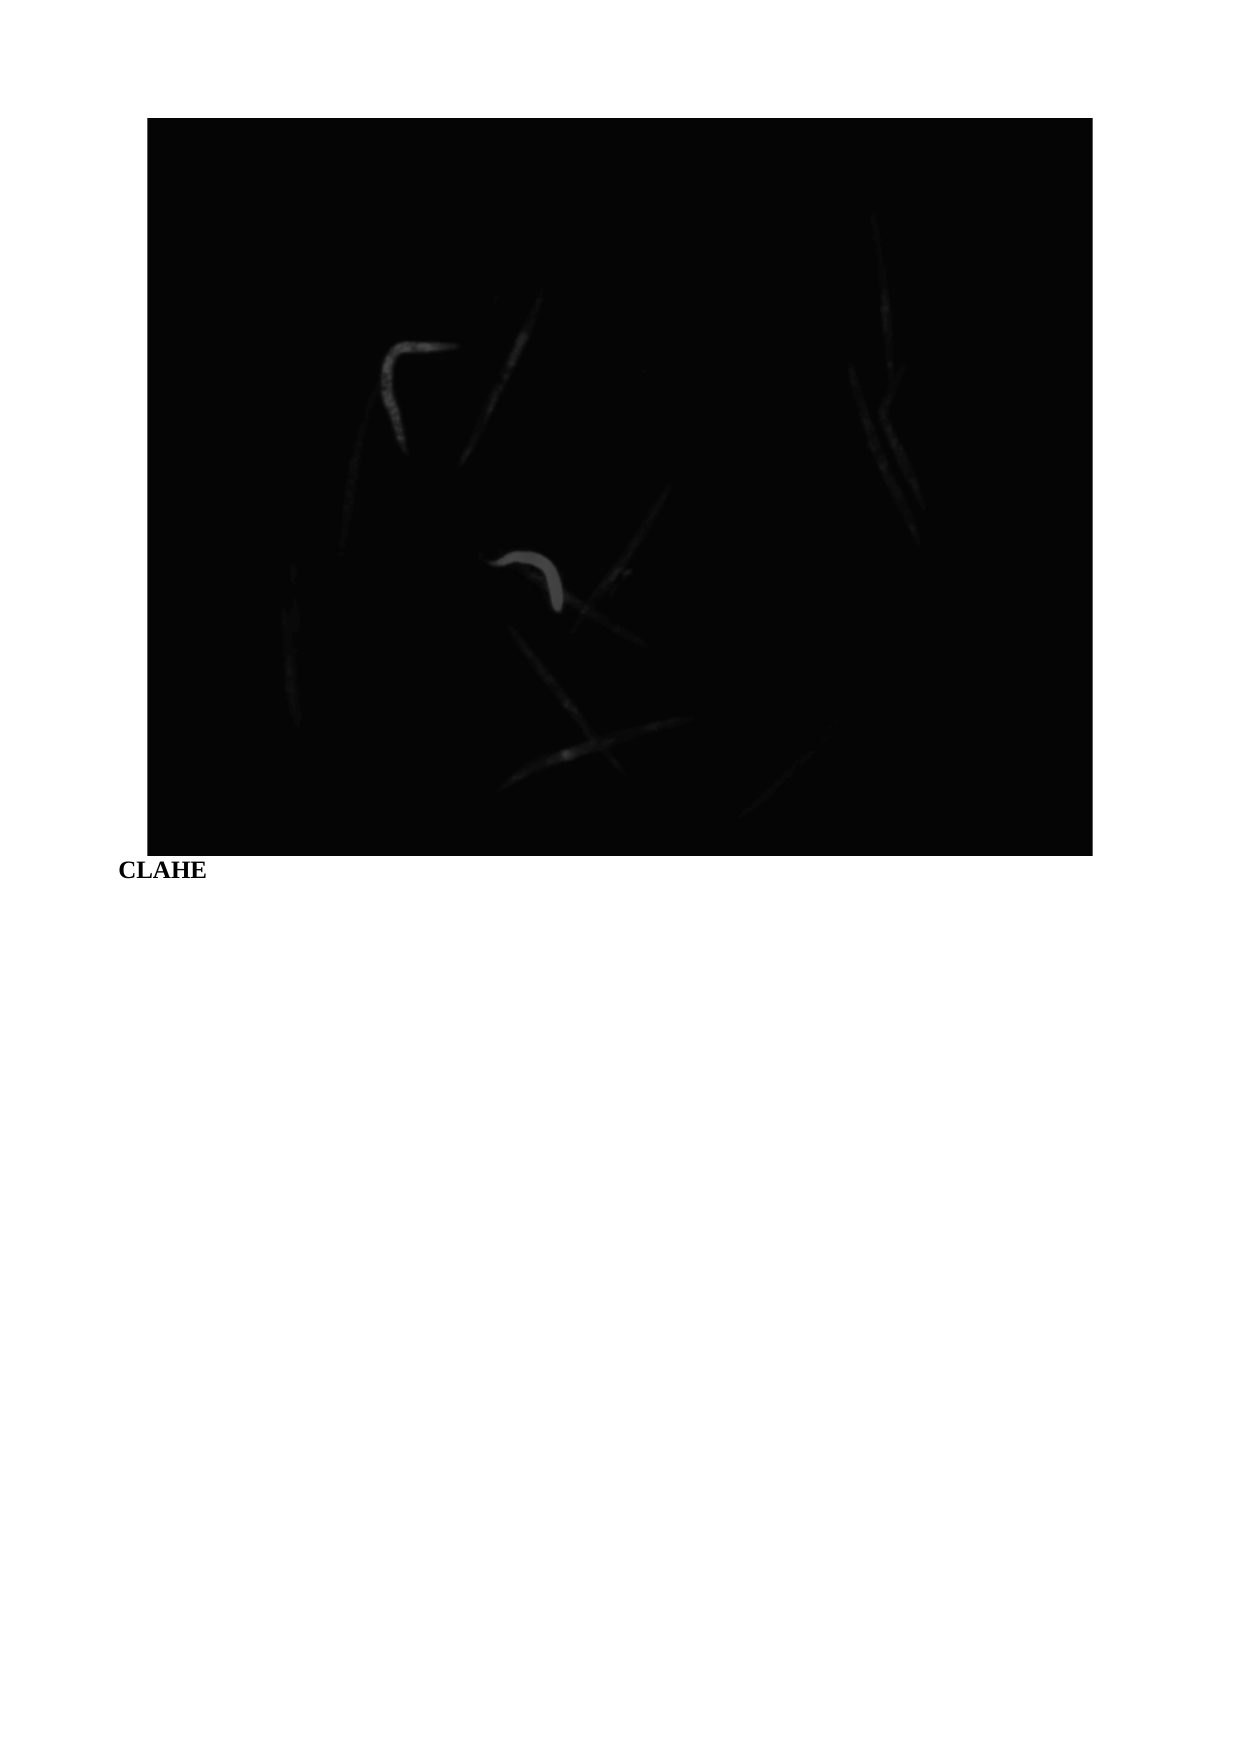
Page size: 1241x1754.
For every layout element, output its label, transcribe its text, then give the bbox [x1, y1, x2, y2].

text CLAHE [118, 856, 1122, 884]
picture [147, 118, 1093, 856]
